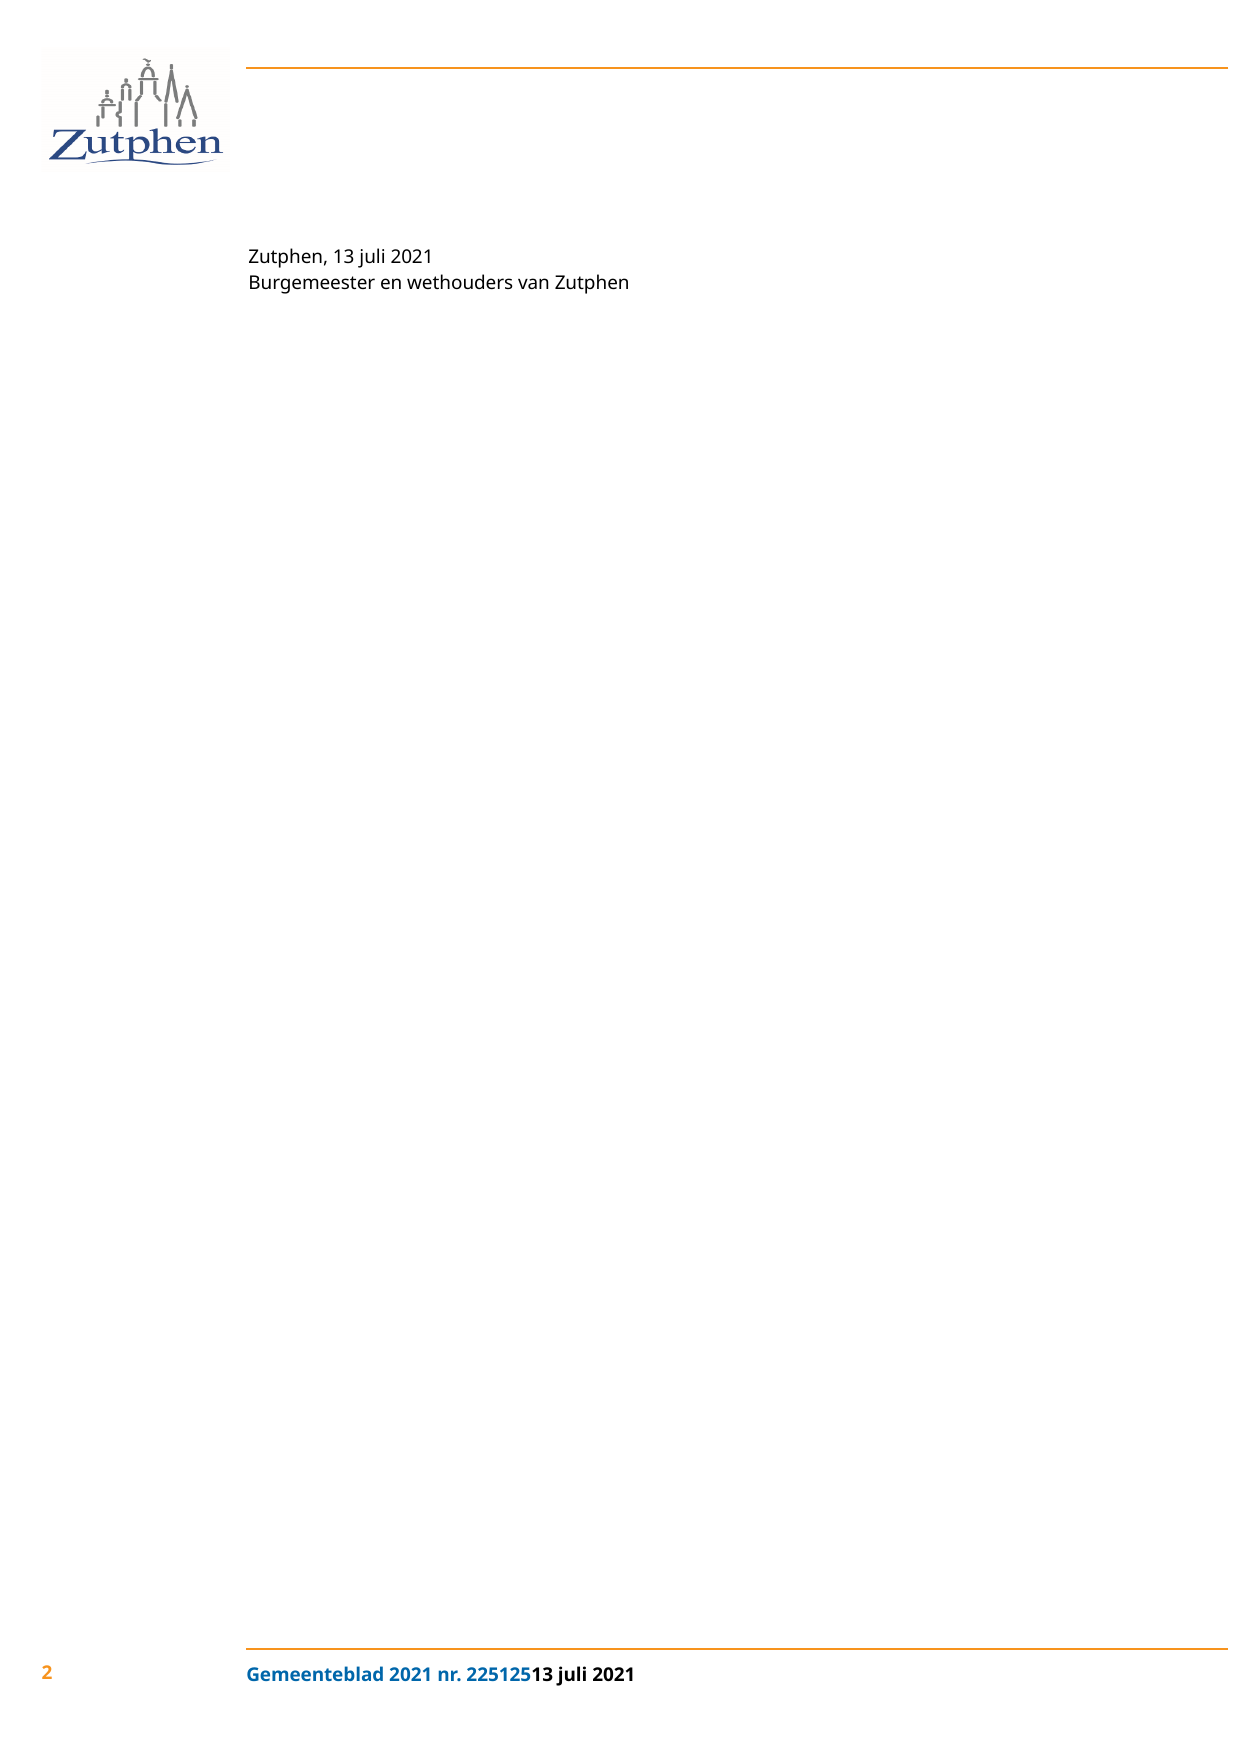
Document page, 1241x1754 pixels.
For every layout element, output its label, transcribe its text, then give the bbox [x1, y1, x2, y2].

text Burgemeester en wethouders van Zutphen [248, 269, 1152, 295]
text Zutphen, 13 juli 2021 [248, 243, 1152, 269]
picture [41, 47, 231, 172]
